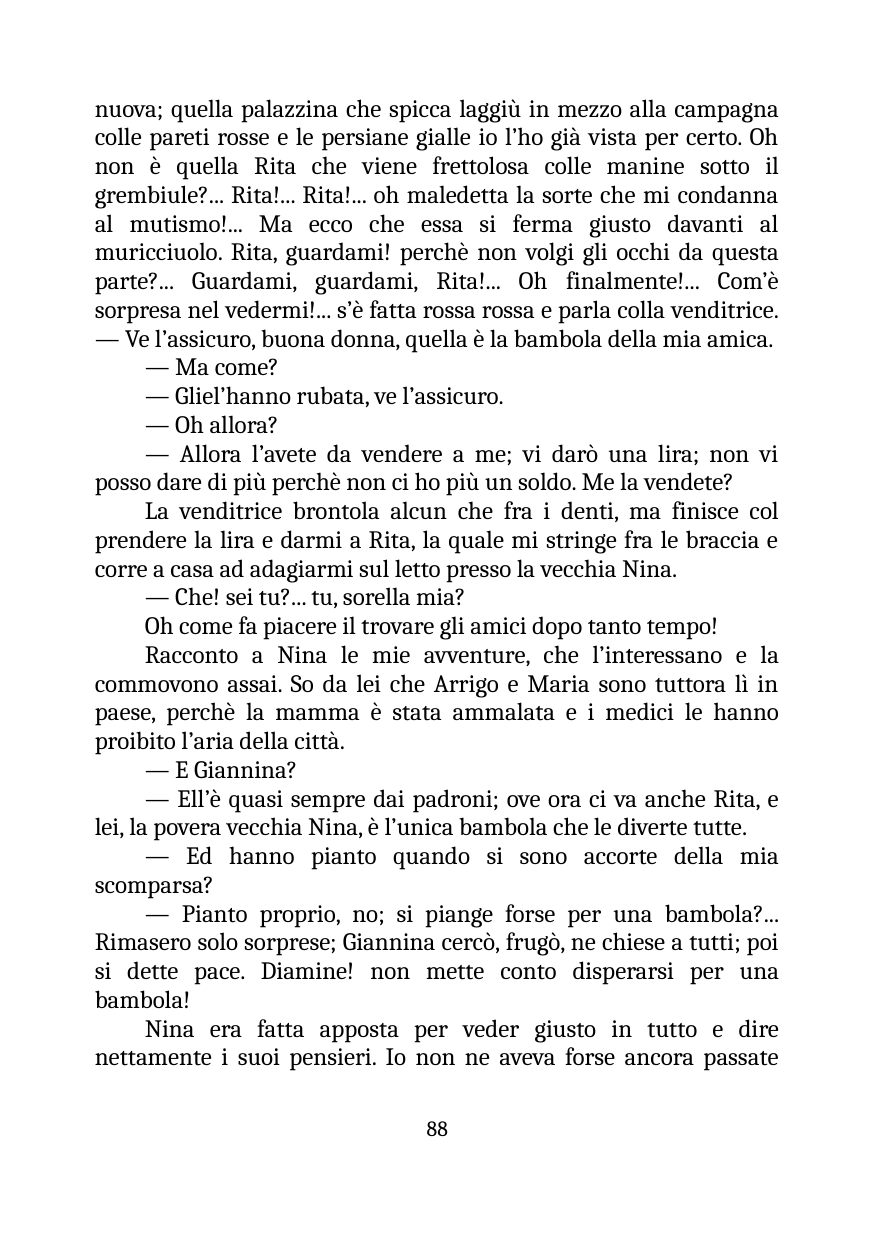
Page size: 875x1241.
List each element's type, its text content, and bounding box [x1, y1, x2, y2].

text — E Giannina? [94, 756, 779, 784]
text Nina era fatta apposta per veder giusto in tutto e dire nettamente i suoi pensieri. Io non ne aveva forse ancora passate [94, 1014, 779, 1072]
text — Oh allora? [94, 411, 779, 439]
text — Pianto proprio, no; si piange forse per una bambola?... Rimasero solo sorprese; Giannina cercò, frugò, ne chiese a tutti; poi si dette pace. Diamine! non mette conto disperarsi per una bambola! [94, 899, 779, 1014]
text — Gliel’hanno rubata, ve l’assicuro. [94, 382, 779, 411]
text nuova; quella palazzina che spicca laggiù in mezzo alla campagna colle pareti rosse e le persiane gialle io l’ho già vista per certo. Oh non è quella Rita che viene frettolosa colle manine sotto il grembiule?... Rita!... Rita!... oh maledetta la sorte che mi condanna al mutismo!... Ma ecco che essa si ferma giusto davanti al muricciuolo. Rita, guardami! perchè non volgi gli occhi da questa parte?... Guardami, guardami, Rita!... Oh finalmente!... Com’è sorpresa nel vedermi!... s’è fatta rossa rossa e parla colla venditrice. — Ve l’assicuro, buona donna, quella è la bambola della mia amica. [94, 94, 779, 353]
text — Ma come? [94, 353, 779, 382]
text — Che! sei tu?... tu, sorella mia? [94, 583, 779, 612]
text — Ed hanno pianto quando si sono accorte della mia scomparsa? [94, 842, 779, 899]
text — Allora l’avete da vendere a me; vi darò una lira; non vi posso dare di più perchè non ci ho più un soldo. Me la vendete? [94, 439, 779, 497]
text Oh come fa piacere il trovare gli amici dopo tanto tempo! [94, 612, 779, 641]
text Racconto a Nina le mie avventure, che l’interessano e la commovono assai. So da lei che Arrigo e Maria sono tuttora lì in paese, perchè la mamma è stata ammalata e i medici le hanno proibito l’aria della città. [94, 641, 779, 756]
text — Ell’è quasi sempre dai padroni; ove ora ci va anche Rita, e lei, la povera vecchia Nina, è l’unica bambola che le diverte tutte. [94, 784, 779, 842]
text La venditrice brontola alcun che fra i denti, ma finisce col prendere la lira e darmi a Rita, la quale mi stringe fra le braccia e corre a casa ad adagiarmi sul letto presso la vecchia Nina. [94, 497, 779, 583]
